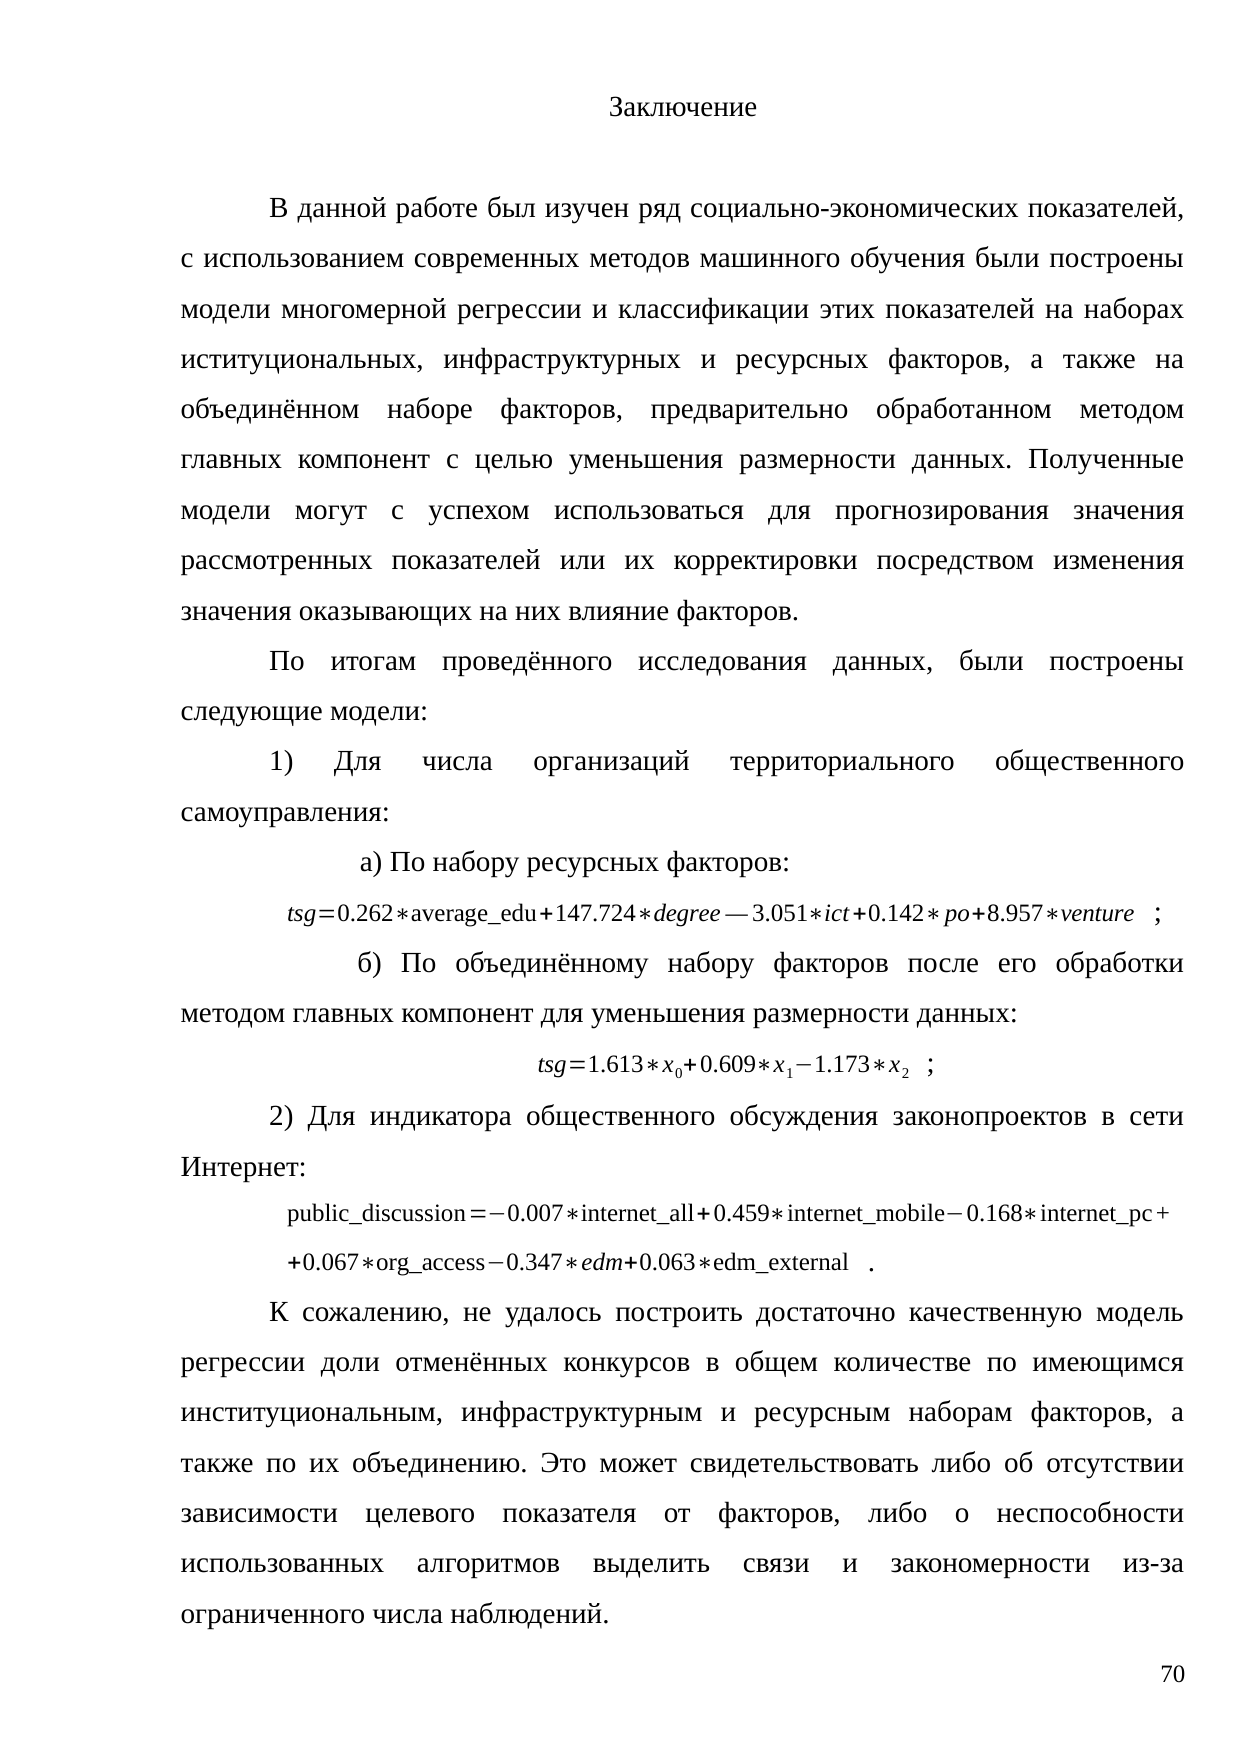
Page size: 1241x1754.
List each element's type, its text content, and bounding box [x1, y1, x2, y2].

text 1) Для числа организаций территориального общественного самоуправления: [180, 743, 1185, 827]
text По итогам проведённого исследования данных, были построены следующие модели: [180, 643, 1185, 727]
text 2) Для индикатора общественного обсуждения законопроектов в сети Интернет: [180, 1098, 1185, 1182]
text Заключение [180, 89, 1185, 123]
text ; [180, 1045, 1185, 1082]
text ; [180, 894, 1185, 928]
text а) По набору ресурсных факторов: [180, 844, 1185, 878]
text К сожалению, не удалось построить достаточно качественную модель регрессии доли отменённых конкурсов в общем количестве по имеющимся институциональным, инфраструктурным и ресурсным наборам факторов, а также по их объединению. Это может свидетельствовать либо об отсутствии зависимости целевого показателя от факторов, либо о неспособности использованных алгоритмов выделить связи и закономерности из-за ограниченного числа наблюдений. [180, 1294, 1185, 1629]
text . [180, 1244, 1185, 1277]
text В данной работе был изучен ряд социально-экономических показателей, с использованием современных методов машинного обучения были построены модели многомерной регрессии и классификации этих показателей на наборах иституциональных, инфраструктурных и ресурсных факторов, а также на объединённом наборе факторов, предварительно обработанном методом главных компонент с целью уменьшения размерности данных. Полученные модели могут с успехом использоваться для прогнозирования значения рассмотренных показателей или их корректировки посредством изменения значения оказывающих на них влияние факторов. [180, 190, 1185, 626]
text б) По объединённому набору факторов после его обработки методом главных компонент для уменьшения размерности данных: [180, 945, 1185, 1029]
